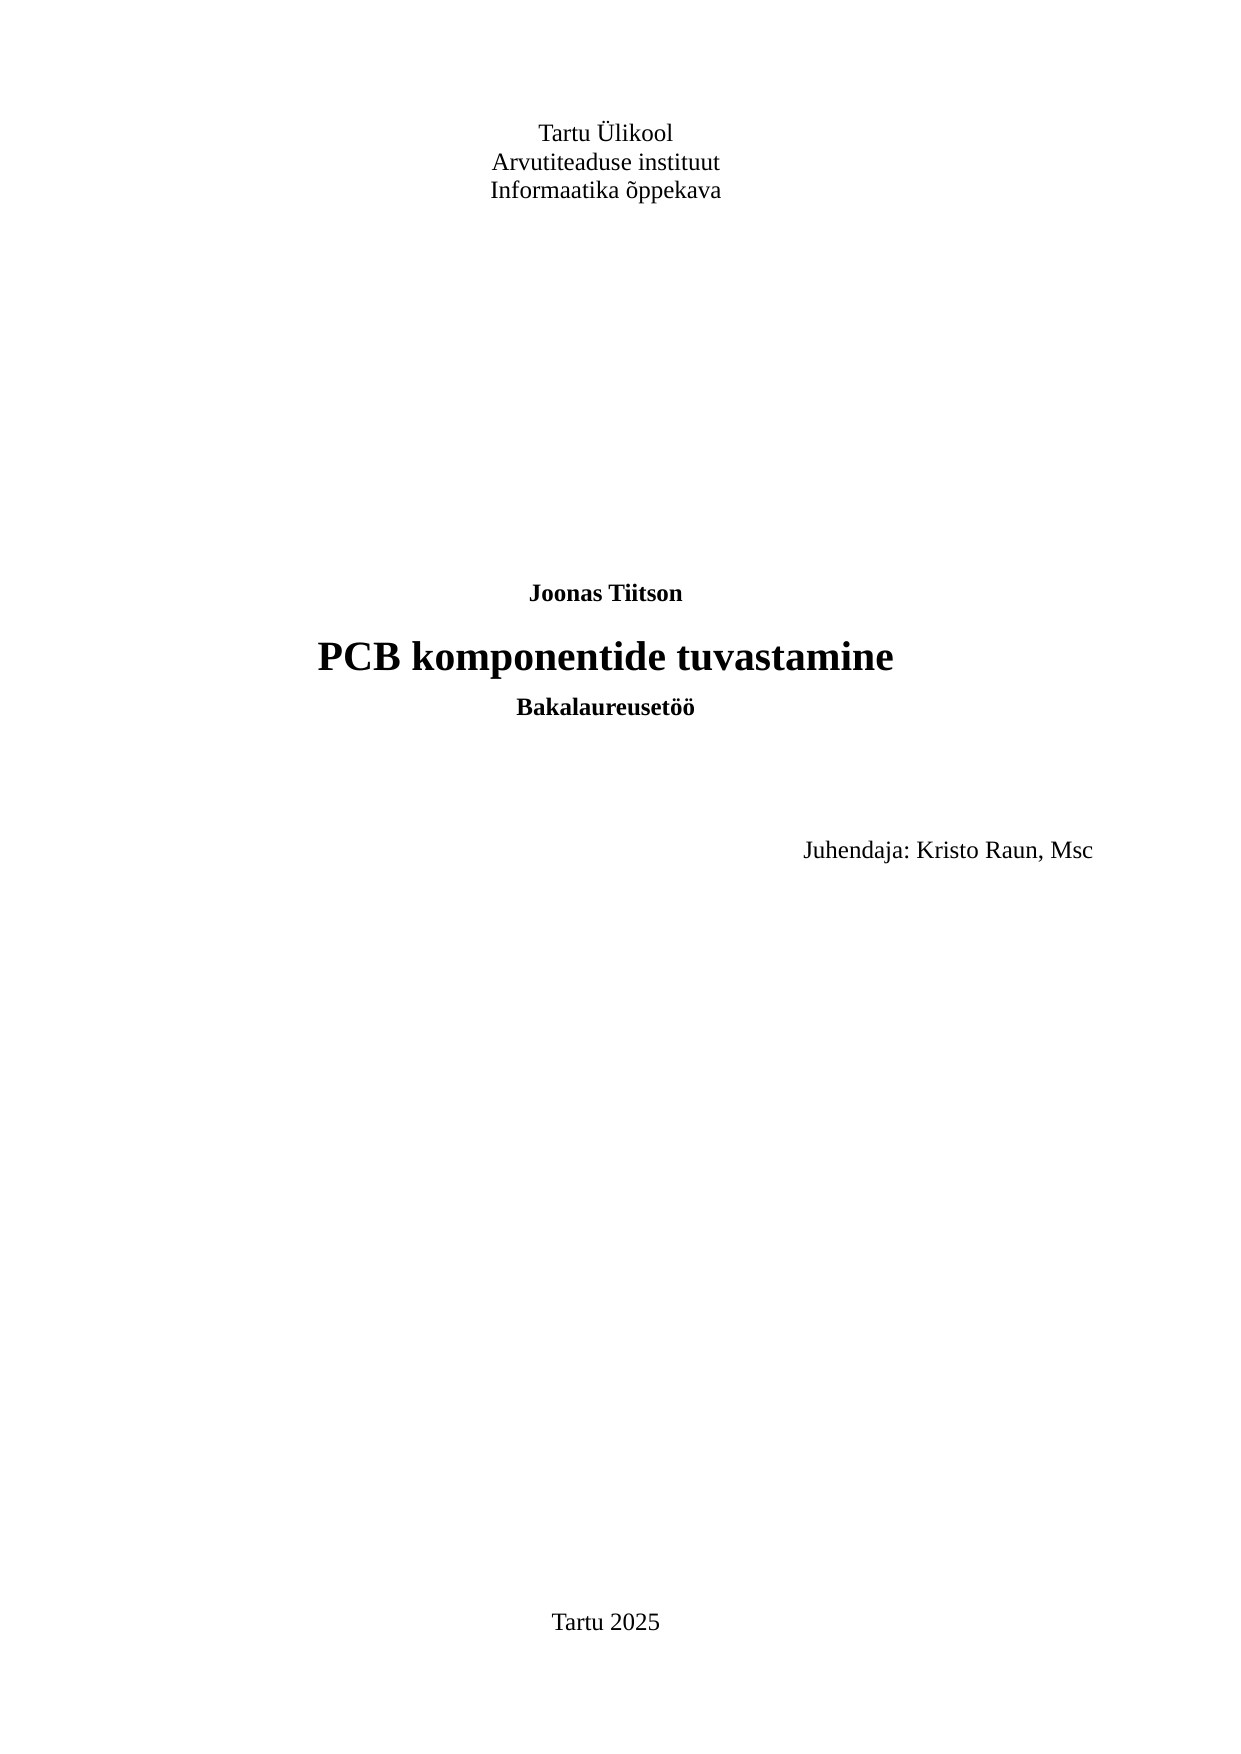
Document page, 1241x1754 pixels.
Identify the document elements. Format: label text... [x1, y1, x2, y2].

title PCB komponentide tuvastamine [118, 632, 1093, 680]
text Bakalaureusetöö [118, 692, 1093, 721]
text Tartu Ülikool [118, 118, 1093, 147]
text Arvutiteaduse instituut [118, 147, 1093, 176]
text Informaatika õppekava [118, 176, 1093, 204]
text Juhendaja: Kristo Raun, Msc [118, 835, 1093, 864]
text Joonas Tiitson [118, 578, 1093, 607]
